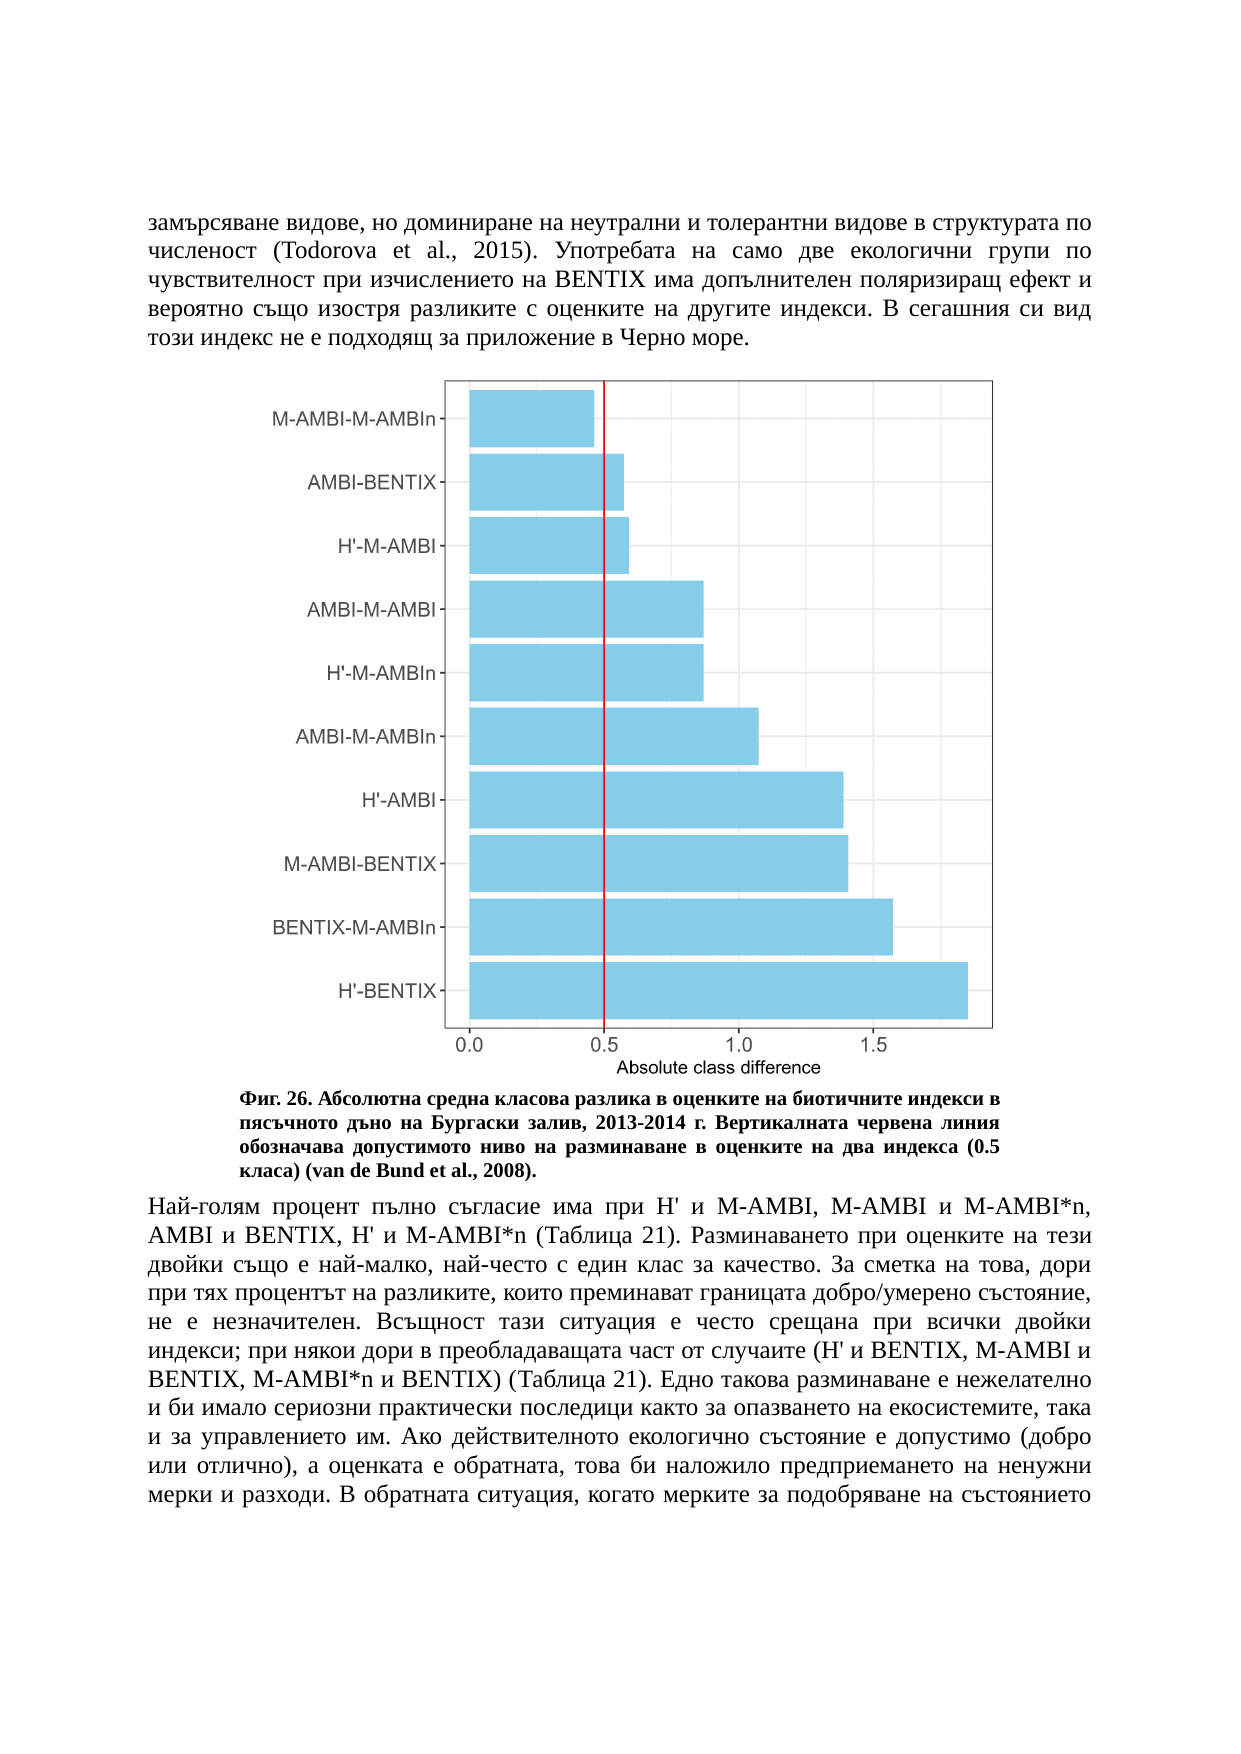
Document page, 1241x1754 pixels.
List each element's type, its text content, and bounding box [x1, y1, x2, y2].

text Фиг. 26. Абсолютна средна класова разлика в оценките на биотичните индекси в пясъчното дъно на Бургаски залив, 2013-2014 г. Вертикалната червена линия обозначава допустимото ниво на разминаване в оценките на два индекса (0.5 класа) (van de Bund et al., 2008). [239, 1087, 1001, 1182]
text замърсяване видове, но доминиране на неутрални и толерантни видове в структурата по численост (Todorova et al., 2015). Употребата на само две екологични групи по чувствителност при изчислението на BENTIX има допълнителен поляризиращ ефект и вероятно също изостря разликите с оценките на другите индекси. В сегашния си вид този индекс не е подходящ за приложение в Черно море. [148, 207, 1093, 350]
picture [239, 371, 1002, 1087]
text Най-голям процент пълно съгласие има при H' и M-AMBI, M-AMBI и M-AMBI*n, AMBI и BENTIX, H' и M-AMBI*n (Таблица 21). Разминаването при оценките на тези двойки също е най-малко, най-често с един клас за качество. За сметка на това, дори при тях процентът на разликите, които преминават границата добро/умерено състояние, не е незначителен. Всъщност тази ситуация е често срещана при всички двойки индекси; при някои дори в преобладаващата част от случаите (H' и BENTIX, M-AMBI и BENTIX, M-AMBI*n и BENTIX) (Таблица 21). Едно такова разминаване е нежелателно и би имало сериозни практически последици както за опазването на екосистемите, така и за управлението им. Ако действителното екологично състояние е допустимо (добро или отлично), а оценката е обратната, това би наложило предприемането на ненужни мерки и разходи. В обратната ситуация, когато мерките за подобряване на състоянието [148, 350, 1093, 1507]
